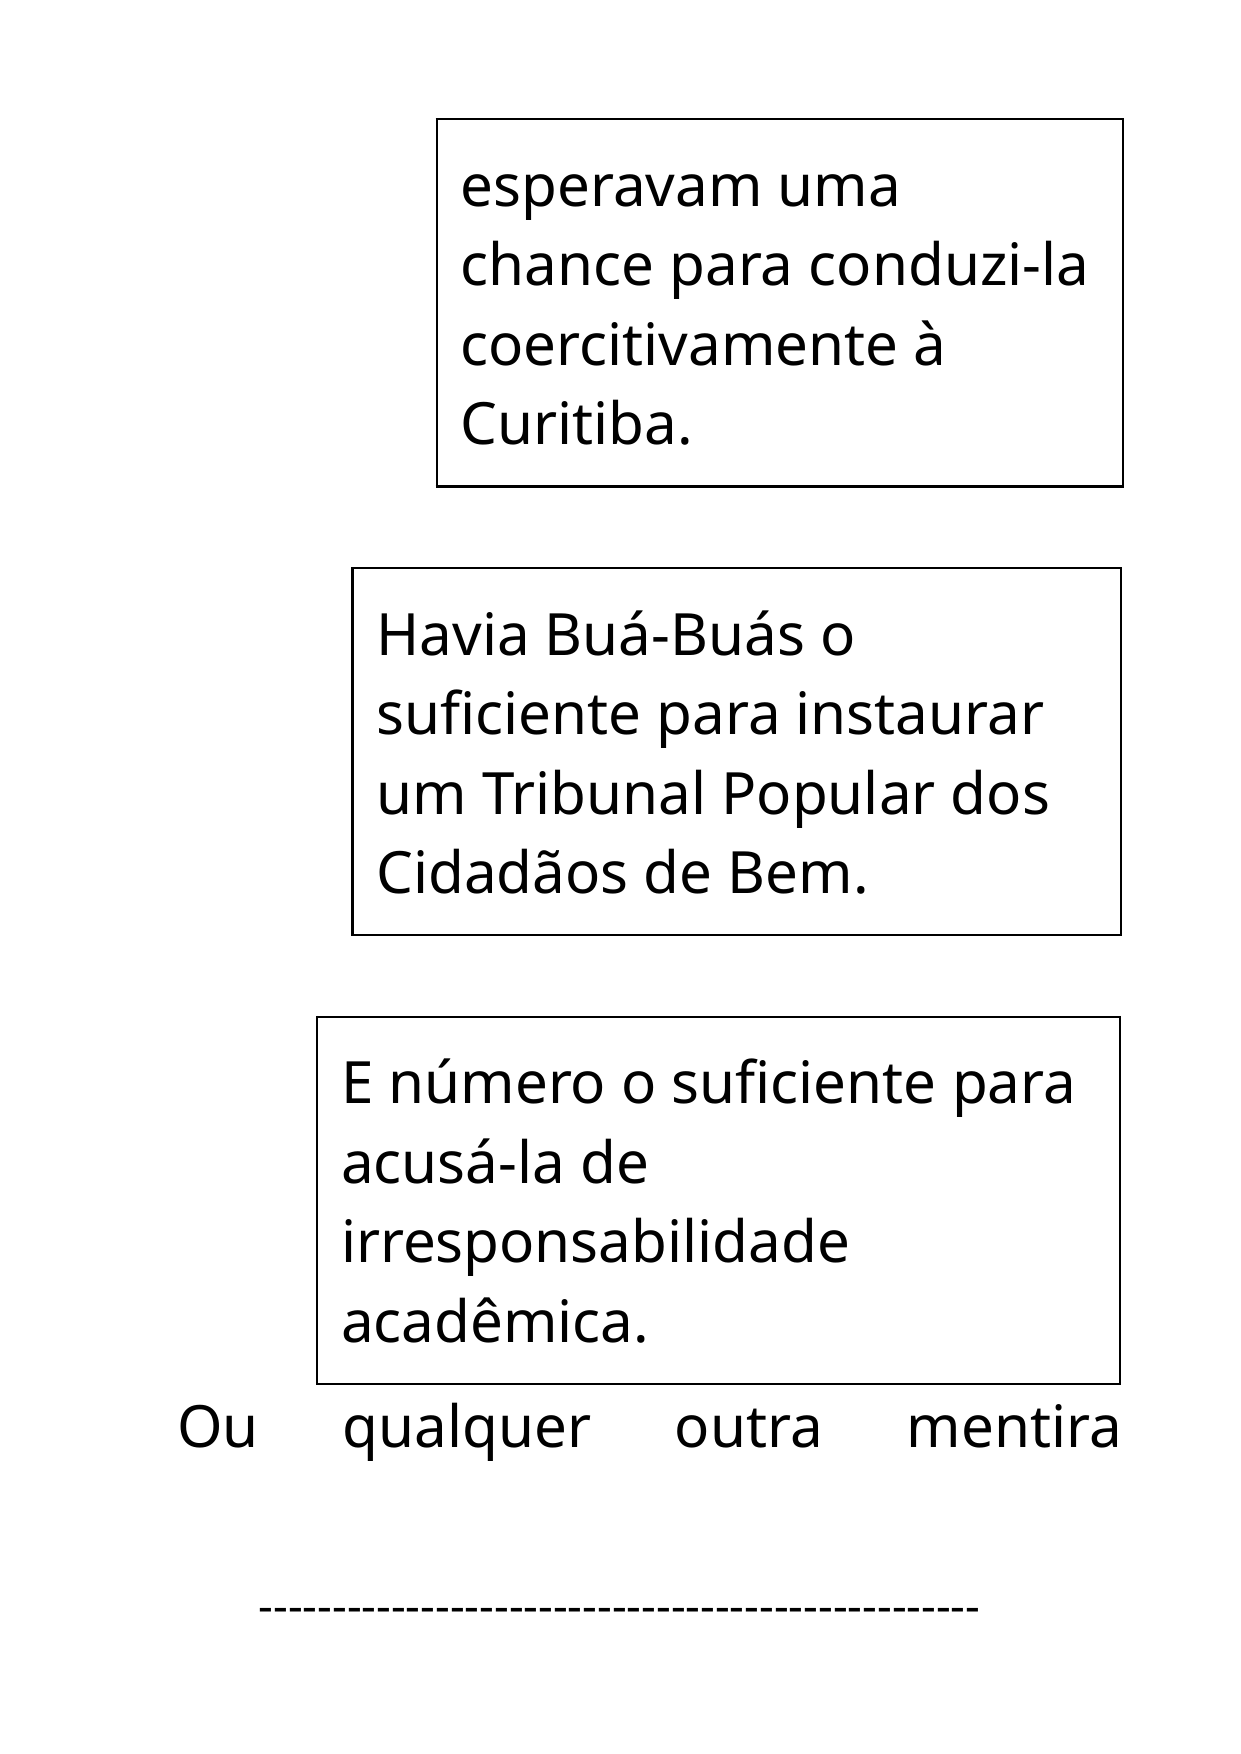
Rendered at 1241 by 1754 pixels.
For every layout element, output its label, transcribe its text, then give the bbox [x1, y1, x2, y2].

table_header Havia Buá-Buás o suficiente para instaurar um Tribunal Popular dos Cidadãos de Bem. [354, 569, 1120, 934]
table_header esperavam uma chance para conduzi-la coercitivamente à Curitiba. [438, 120, 1122, 485]
text Ou qualquer outra mentira [118, 1385, 1122, 1465]
table_header E número o suficiente para acusá-la de irresponsabilidade acadêmica. [318, 1018, 1119, 1383]
